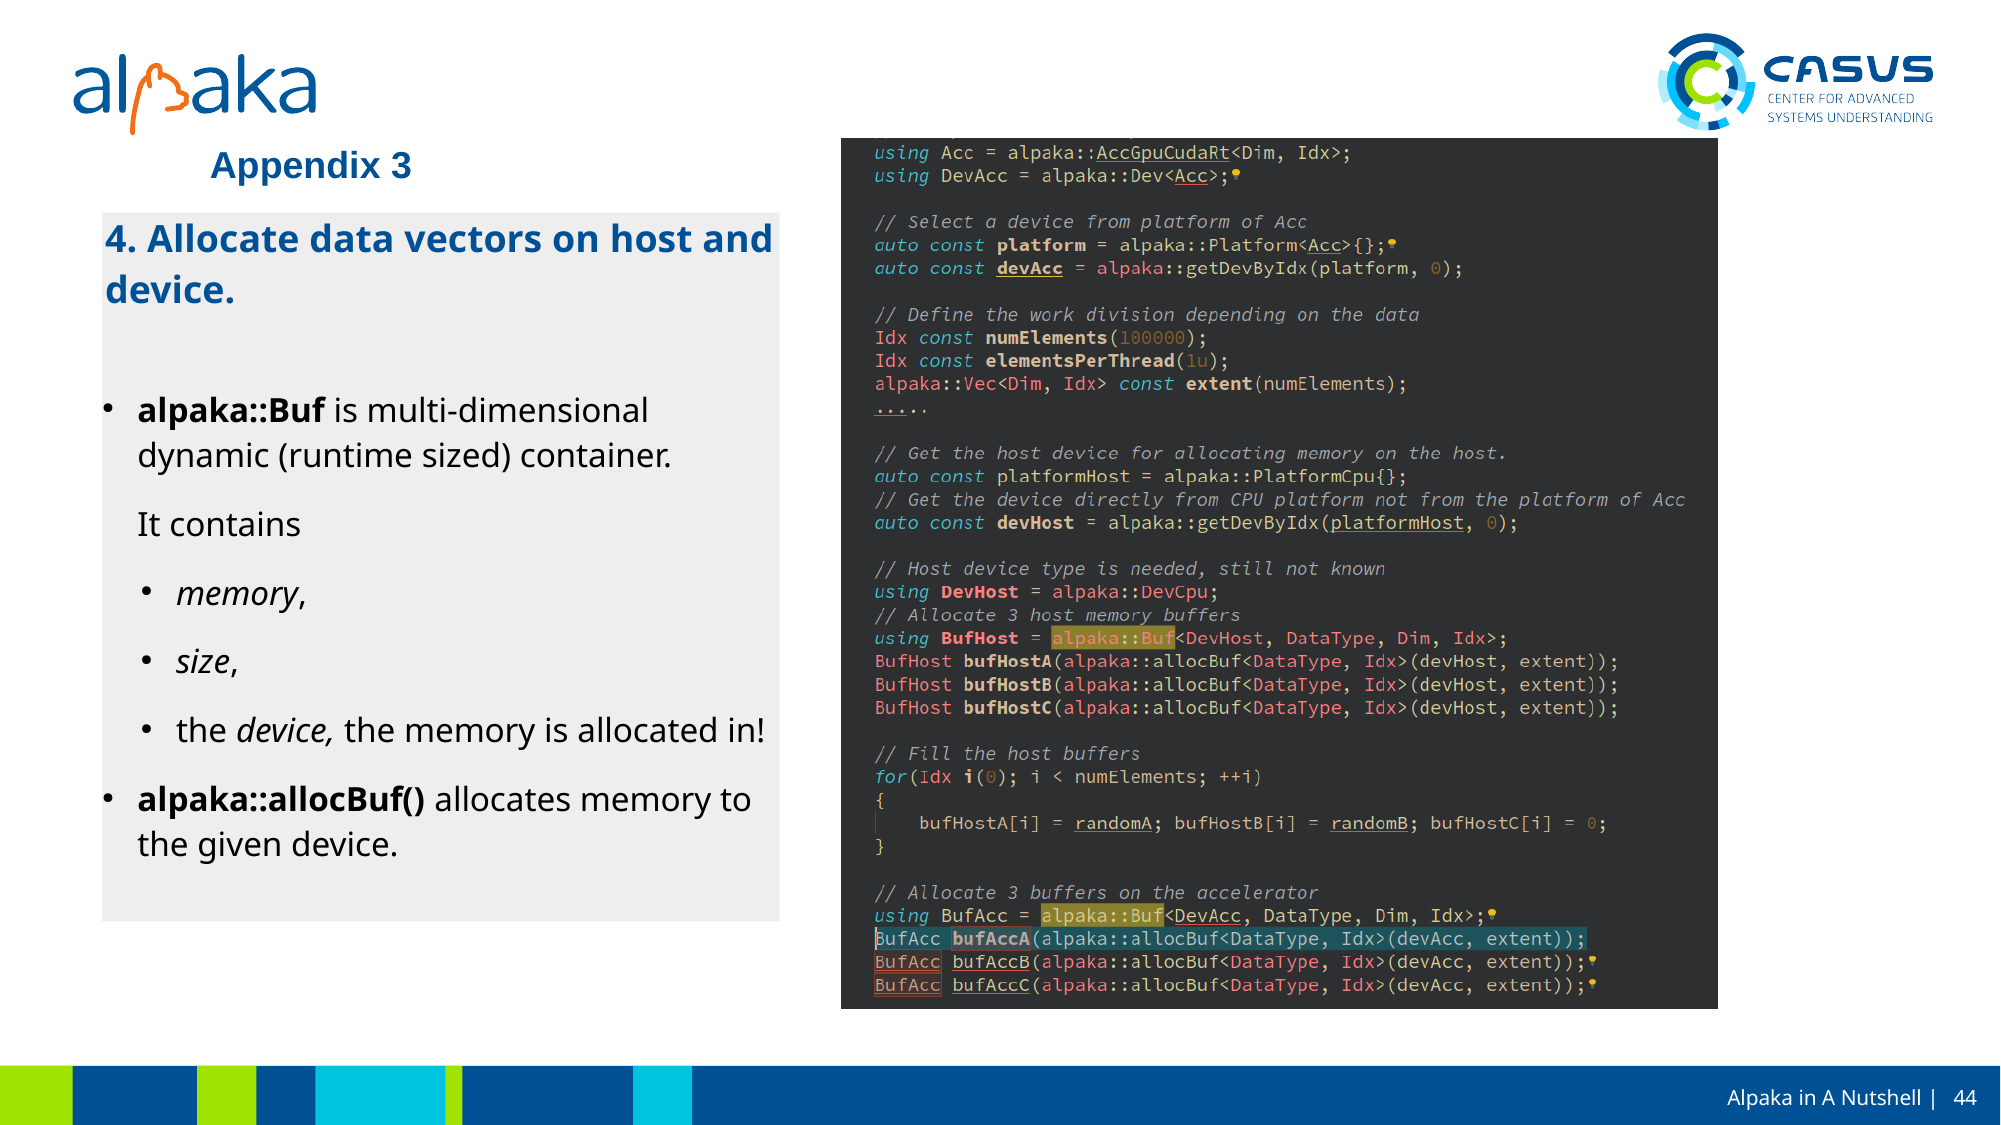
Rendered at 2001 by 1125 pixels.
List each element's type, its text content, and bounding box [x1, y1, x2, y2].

picture [841, 138, 1718, 1010]
picture [72, 53, 317, 136]
list 4. Allocate data vectors on host and device. alpaka::Buf is multi-dimensional dynamic (runtime sized) container. It contains memory, size, the device, the memory is allocated in! alpaka::allocBuf() allocates memory to the given device. [102, 212, 780, 922]
picture [1658, 33, 1933, 131]
text_box Appendix 3 [195, 136, 492, 236]
